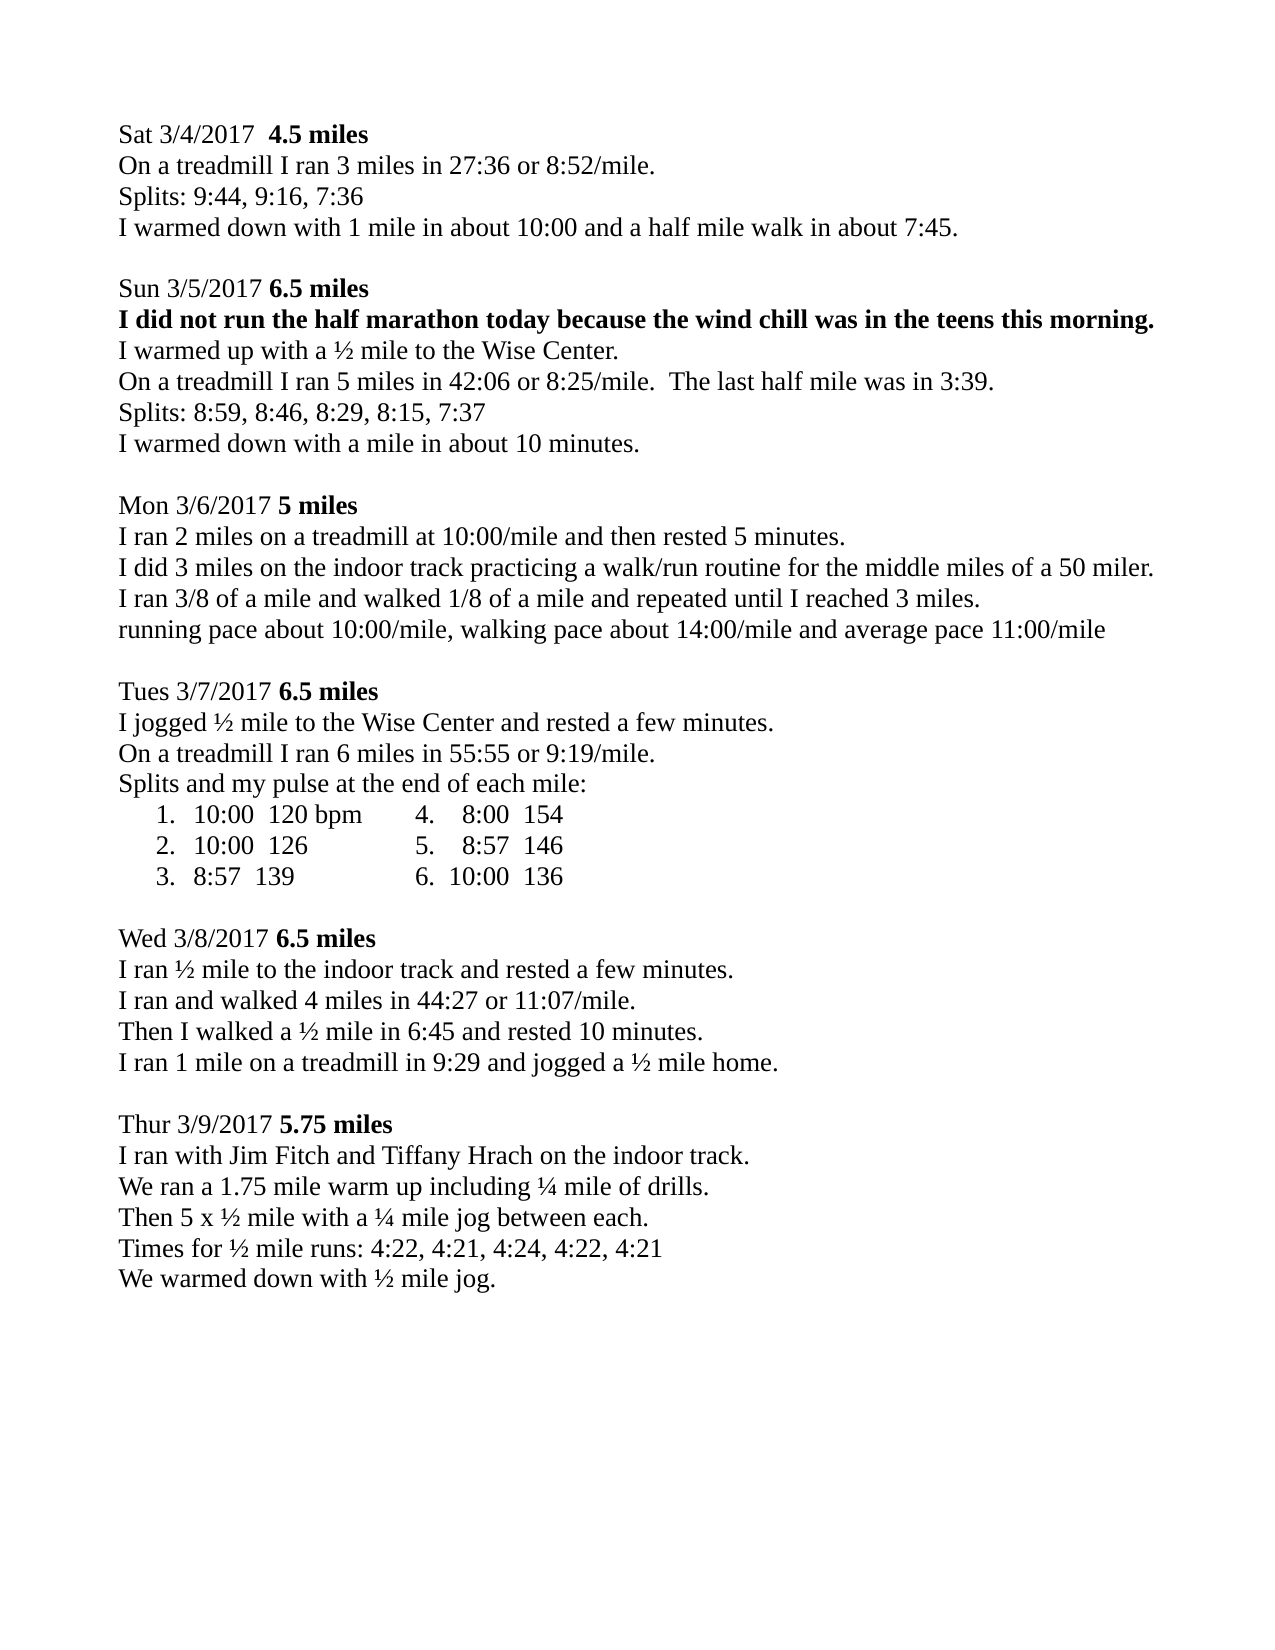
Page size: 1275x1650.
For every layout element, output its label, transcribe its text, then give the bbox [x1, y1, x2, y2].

list 10:00 126 5. 8:57 146 [156, 830, 1157, 861]
text I ran 2 miles on a treadmill at 10:00/mile and then rested 5 minutes. [118, 520, 1157, 551]
text Thur 3/9/2017 5.75 miles [118, 1108, 1157, 1139]
text Sun 3/5/2017 6.5 miles [118, 273, 1157, 304]
text On a treadmill I ran 6 miles in 55:55 or 9:19/mile. [118, 737, 1157, 768]
list 10:00 120 bpm 4. 8:00 154 [156, 799, 1157, 830]
text Splits and my pulse at the end of each mile: [118, 768, 1157, 799]
text I warmed down with a mile in about 10 minutes. [118, 427, 1157, 458]
list We ran a 1.75 mile warm up including ¼ mile of drills. [118, 1170, 1157, 1201]
list 8:57 139 6. 10:00 136 [156, 861, 1157, 892]
text On a treadmill I ran 5 miles in 42:06 or 8:25/mile. The last half mile was in 3:39. [118, 366, 1157, 397]
text I warmed up with a ½ mile to the Wise Center. [118, 335, 1157, 366]
list Times for ½ mile runs: 4:22, 4:21, 4:24, 4:22, 4:21 [118, 1232, 1157, 1263]
text I did not run the half marathon today because the wind chill was in the teens this morning. [118, 304, 1157, 335]
text I did 3 miles on the indoor track practicing a walk/run routine for the middle miles of a 50 miler. I ran 3/8 of a mile and walked 1/8 of a mile and repeated until I reached 3 miles. [118, 551, 1157, 613]
list I ran and walked 4 miles in 44:27 or 11:07/mile. [118, 984, 1157, 1015]
text Splits: 9:44, 9:16, 7:36 [118, 180, 1157, 211]
text Sat 3/4/2017 4.5 miles [118, 118, 1157, 149]
text Mon 3/6/2017 5 miles [118, 489, 1157, 520]
list I ran ½ mile to the indoor track and rested a few minutes. [118, 953, 1157, 984]
list Then I walked a ½ mile in 6:45 and rested 10 minutes. [118, 1015, 1157, 1046]
text Tues 3/7/2017 6.5 miles [118, 675, 1157, 706]
text I jogged ½ mile to the Wise Center and rested a few minutes. [118, 706, 1157, 737]
text Splits: 8:59, 8:46, 8:29, 8:15, 7:37 [118, 397, 1157, 427]
text I warmed down with 1 mile in about 10:00 and a half mile walk in about 7:45. [118, 211, 1157, 242]
list We warmed down with ½ mile jog. [118, 1263, 1157, 1294]
list Wed 3/8/2017 6.5 miles [118, 922, 1157, 953]
list Then 5 x ½ mile with a ¼ mile jog between each. [118, 1201, 1157, 1232]
text I ran with Jim Fitch and Tiffany Hrach on the indoor track. [118, 1139, 1157, 1170]
text On a treadmill I ran 3 miles in 27:36 or 8:52/mile. [118, 149, 1157, 180]
list I ran 1 mile on a treadmill in 9:29 and jogged a ½ mile home. [118, 1046, 1157, 1077]
text running pace about 10:00/mile, walking pace about 14:00/mile and average pace 11:00/mile [118, 613, 1157, 644]
